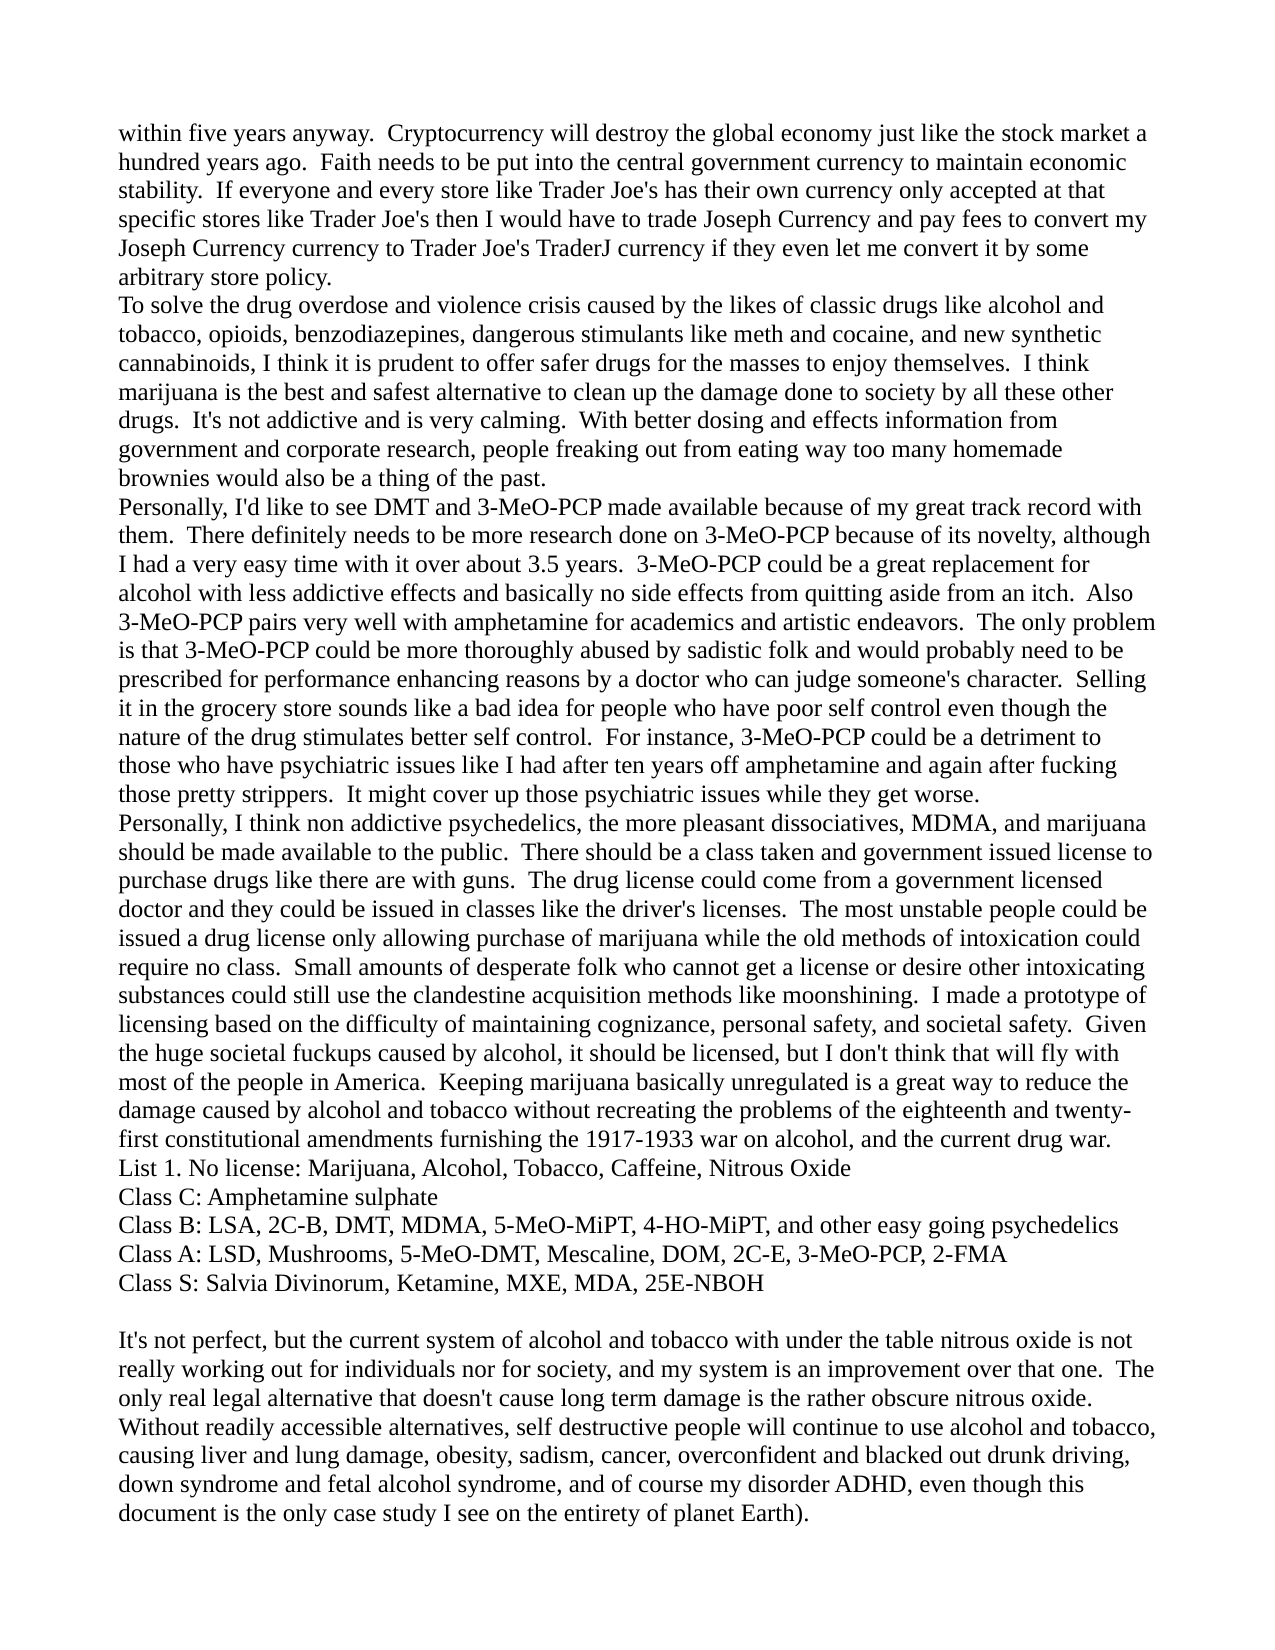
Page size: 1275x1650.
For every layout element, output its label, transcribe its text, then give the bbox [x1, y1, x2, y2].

text List 1. No license: Marijuana, Alcohol, Tobacco, Caffeine, Nitrous Oxide [118, 1153, 1157, 1182]
text Class B: LSA, 2C-B, DMT, MDMA, 5-MeO-MiPT, 4-HO-MiPT, and other easy going psychedelics [118, 1211, 1157, 1239]
text Class A: LSD, Mushrooms, 5-MeO-DMT, Mescaline, DOM, 2C-E, 3-MeO-PCP, 2-FMA [118, 1239, 1157, 1268]
text To solve the drug overdose and violence crisis caused by the likes of classic drugs like alcohol and tobacco, opioids, benzodiazepines, dangerous stimulants like meth and cocaine, and new synthetic cannabinoids, I think it is prudent to offer safer drugs for the masses to enjoy themselves. I think marijuana is the best and safest alternative to clean up the damage done to society by all these other drugs. It's not addictive and is very calming. With better dosing and effects information from government and corporate research, people freaking out from eating way too many homemade brownies would also be a thing of the past. [118, 291, 1157, 492]
text Personally, I think non addictive psychedelics, the more pleasant dissociatives, MDMA, and marijuana should be made available to the public. There should be a class taken and government issued license to purchase drugs like there are with guns. The drug license could come from a government licensed doctor and they could be issued in classes like the driver's licenses. The most unstable people could be issued a drug license only allowing purchase of marijuana while the old methods of intoxication could require no class. Small amounts of desperate folk who cannot get a license or desire other intoxicating substances could still use the clandestine acquisition methods like moonshining. I made a prototype of licensing based on the difficulty of maintaining cognizance, personal safety, and societal safety. Given the huge societal fuckups caused by alcohol, it should be licensed, but I don't think that will fly with most of the people in America. Keeping marijuana basically unregulated is a great way to reduce the damage caused by alcohol and tobacco without recreating the problems of the eighteenth and twenty-first constitutional amendments furnishing the 1917-1933 war on alcohol, and the current drug war. [118, 808, 1157, 1153]
text Personally, I'd like to see DMT and 3-MeO-PCP made available because of my great track record with them. There definitely needs to be more research done on 3-MeO-PCP because of its novelty, although I had a very easy time with it over about 3.5 years. 3-MeO-PCP could be a great replacement for alcohol with less addictive effects and basically no side effects from quitting aside from an itch. Also 3-MeO-PCP pairs very well with amphetamine for academics and artistic endeavors. The only problem is that 3-MeO-PCP could be more thoroughly abused by sadistic folk and would probably need to be prescribed for performance enhancing reasons by a doctor who can judge someone's character. Selling it in the grocery store sounds like a bad idea for people who have poor self control even though the nature of the drug stimulates better self control. For instance, 3-MeO-PCP could be a detriment to those who have psychiatric issues like I had after ten years off amphetamine and again after fucking those pretty strippers. It might cover up those psychiatric issues while they get worse. [118, 492, 1157, 808]
text within five years anyway. Cryptocurrency will destroy the global economy just like the stock market a hundred years ago. Faith needs to be put into the central government currency to maintain economic stability. If everyone and every store like Trader Joe's has their own currency only accepted at that specific stores like Trader Joe's then I would have to trade Joseph Currency and pay fees to convert my Joseph Currency currency to Trader Joe's TraderJ currency if they even let me convert it by some arbitrary store policy. [118, 118, 1157, 291]
text Class S: Salvia Divinorum, Ketamine, MXE, MDA, 25E-NBOH [118, 1268, 1157, 1297]
text It's not perfect, but the current system of alcohol and tobacco with under the table nitrous oxide is not really working out for individuals nor for society, and my system is an improvement over that one. The only real legal alternative that doesn't cause long term damage is the rather obscure nitrous oxide. Without readily accessible alternatives, self destructive people will continue to use alcohol and tobacco, causing liver and lung damage, obesity, sadism, cancer, overconfident and blacked out drunk driving, down syndrome and fetal alcohol syndrome, and of course my disorder ADHD, even though this document is the only case study I see on the entirety of planet Earth). [118, 1326, 1157, 1527]
text Class C: Amphetamine sulphate [118, 1182, 1157, 1211]
